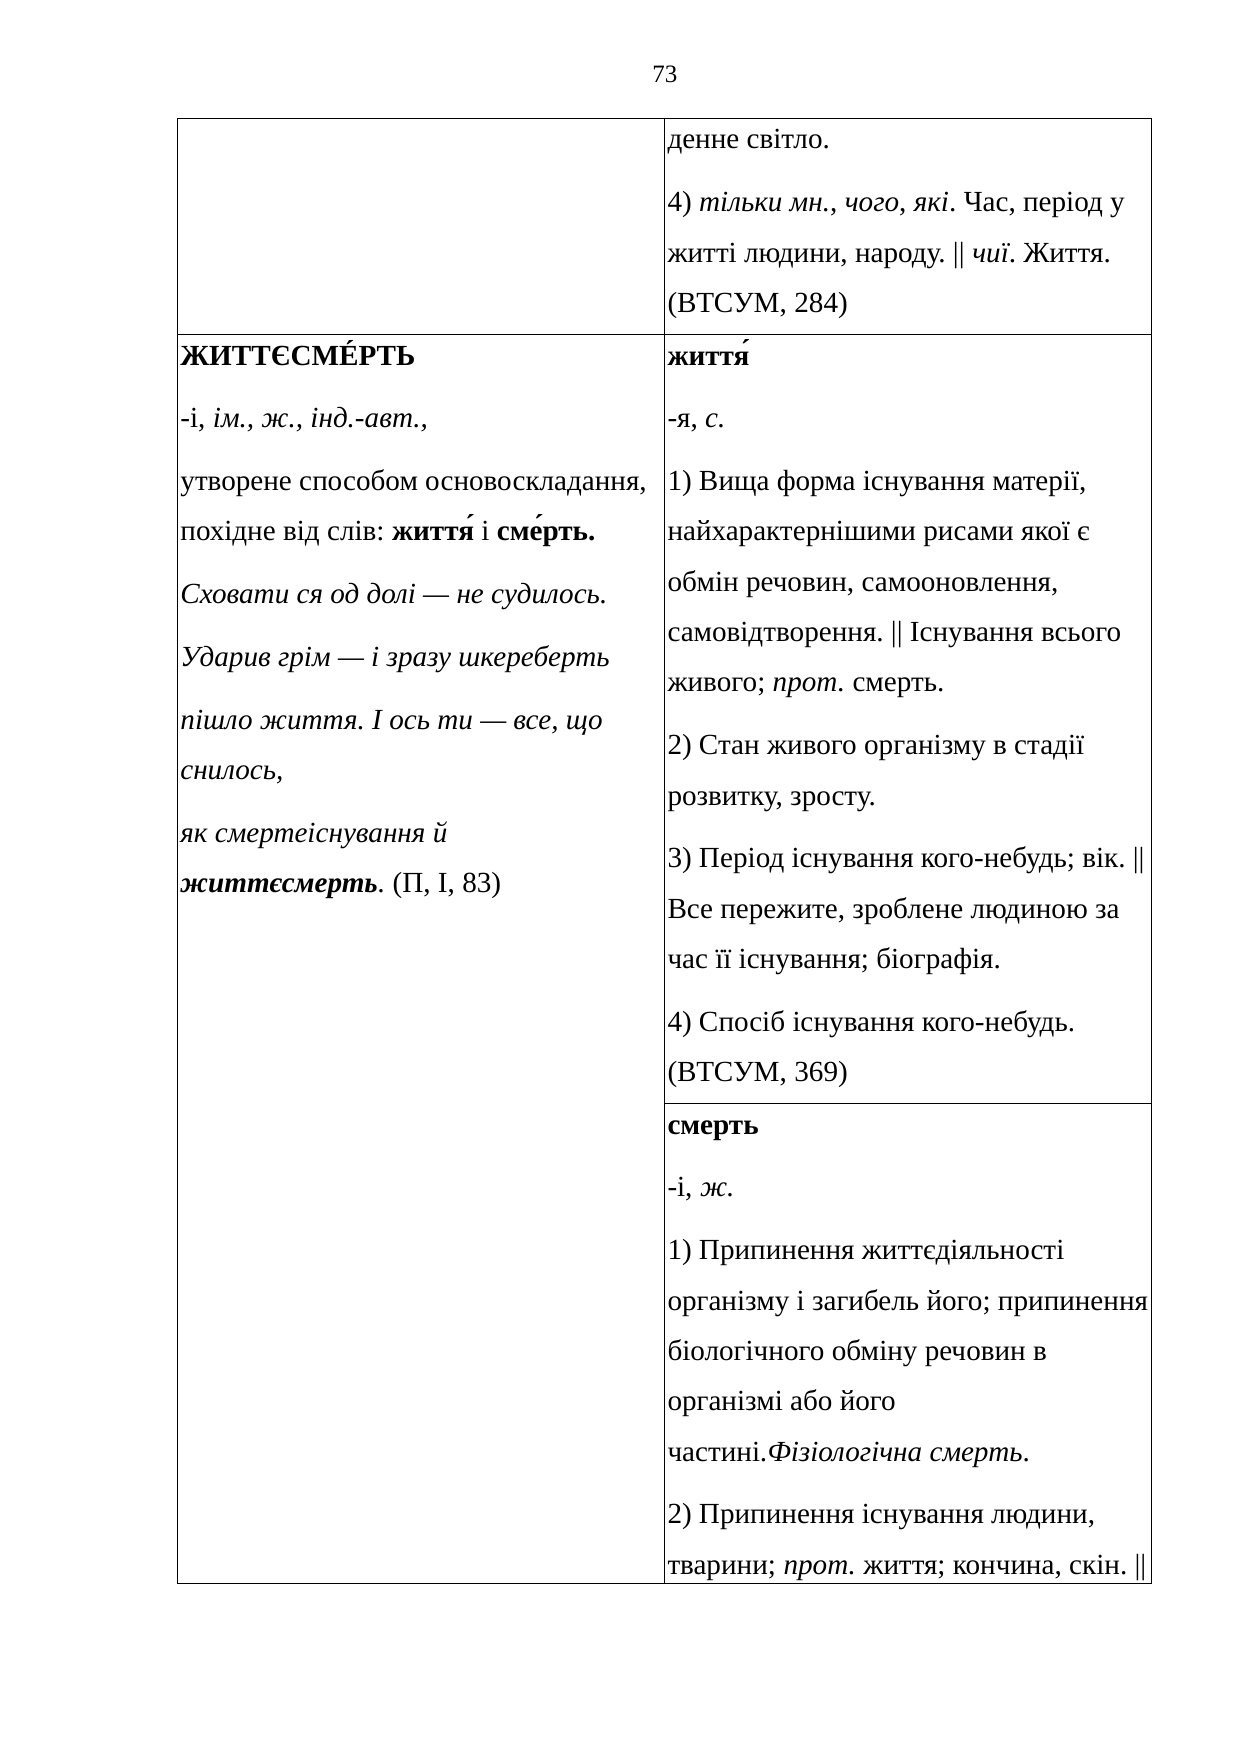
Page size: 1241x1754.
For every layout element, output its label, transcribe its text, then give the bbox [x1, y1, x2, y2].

table_cell життя́ -я, с. 1) Вища форма існування матерії, найхарактернішими рисами якої є обмін речовин, самооновлення, самовідтворення. || Існування всього живого; прот. смерть. 2) Стан живого організму в стадії розвитку, зросту. 3) Період існування кого-небудь; вік. || Все пережите, зроблене людиною за час її існування; біографія. 4) Спосіб існування кого-небудь. (ВТСУМ, 369) [665, 335, 1151, 1103]
table_cell смерть -і, ж. 1) Припинення життєдіяльності організму і загибель його; припинення біологічного обміну речовин в організмі або його частині.Фізіологічна смерть. 2) Припинення існування людини, тварини; прот. життя; кончина, скін. || [665, 1104, 1151, 1583]
table_cell ЖИТТЄСМÉРТЬ -і, ім., ж., інд.-авт., утворене способом основоскладання, похідне від слів: життя́ і сме́рть. Сховати ся од долі — не судилось. Ударив грім — і зразу шкереберть пішло життя. І ось ти — все, що снилось, як смертеіснування й життєсмерть. (П, І, 83) [178, 335, 664, 1583]
table_cell денне світло. 4) тільки мн., чого, які. Час, період у житті людини, народу. || чиї. Життя. (ВТСУМ, 284) [665, 119, 1151, 334]
table_cell [178, 119, 664, 334]
